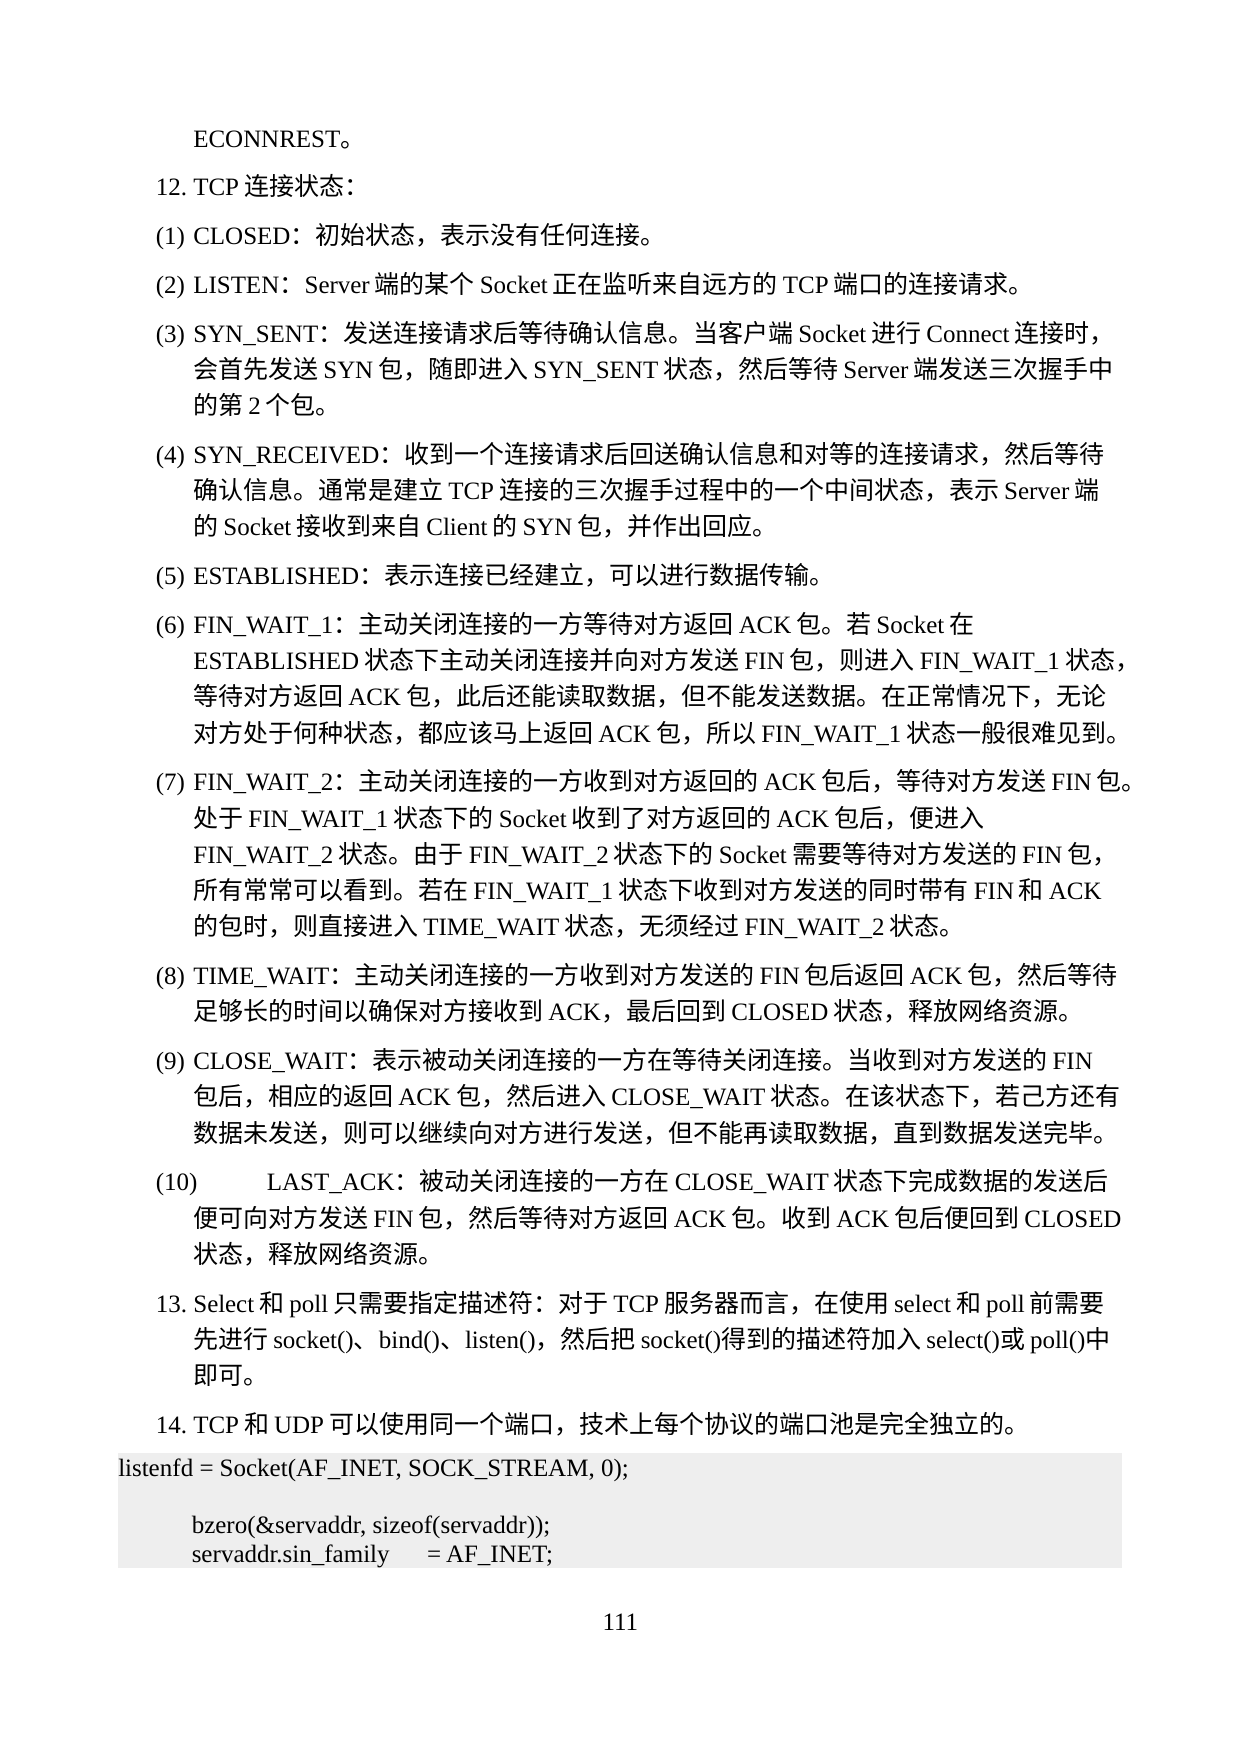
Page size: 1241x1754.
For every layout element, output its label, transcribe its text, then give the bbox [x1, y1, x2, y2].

list TCP和UDP可以使用同一个端口，技术上每个协议的端口池是完全独立的。 [156, 1404, 1122, 1441]
list FIN_WAIT_1：主动关闭连接的一方等待对方返回ACK包。若Socket在ESTABLISHED状态下主动关闭连接并向对方发送FIN包，则进入FIN_WAIT_1状态，等待对方返回ACK包，此后还能读取数据，但不能发送数据。在正常情况下，无论对方处于何种状态，都应该马上返回ACK包，所以FIN_WAIT_1状态一般很难见到。 [156, 604, 1122, 749]
list LAST_ACK：被动关闭连接的一方在CLOSE_WAIT状态下完成数据的发送后便可向对方发送FIN包，然后等待对方返回ACK包。收到ACK包后便回到CLOSED状态，释放网络资源。 [156, 1162, 1122, 1271]
list CLOSE_WAIT：表示被动关闭连接的一方在等待关闭连接。当收到对方发送的FIN包后，相应的返回ACK包，然后进入CLOSE_WAIT状态。在该状态下，若己方还有数据未发送，则可以继续向对方进行发送，但不能再读取数据，直到数据发送完毕。 [156, 1041, 1122, 1149]
list TCP连接状态： [156, 167, 1122, 203]
list Select和poll只需要指定描述符：对于TCP服务器而言，在使用select和poll前需要先进行socket()、bind()、listen()，然后把socket()得到的描述符加入select()或poll()中即可。 [156, 1283, 1122, 1392]
list TIME_WAIT：主动关闭连接的一方收到对方发送的FIN包后返回ACK包，然后等待足够长的时间以确保对方接收到ACK，最后回到CLOSED状态，释放网络资源。 [156, 956, 1122, 1028]
list FIN_WAIT_2：主动关闭连接的一方收到对方返回的ACK包后，等待对方发送FIN包。处于FIN_WAIT_1状态下的Socket收到了对方返回的ACK包后，便进入FIN_WAIT_2状态。由于FIN_WAIT_2状态下的Socket需要等待对方发送的FIN包，所有常常可以看到。若在FIN_WAIT_1状态下收到对方发送的同时带有FIN和ACK的包时，则直接进入TIME_WAIT状态，无须经过FIN_WAIT_2状态。 [156, 762, 1122, 943]
list SYN_RECEIVED：收到一个连接请求后回送确认信息和对等的连接请求，然后等待确认信息。通常是建立TCP连接的三次握手过程中的一个中间状态，表示Server端的Socket接收到来自Client的SYN包，并作出回应。 [156, 434, 1122, 543]
list ECONNREST。 [156, 118, 1122, 154]
list ESTABLISHED：表示连接已经建立，可以进行数据传输。 [156, 556, 1122, 592]
list SYN_SENT：发送连接请求后等待确认信息。当客户端Socket进行Connect连接时，会首先发送SYN包，随即进入SYN_SENT状态，然后等待Server端发送三次握手中的第2个包。 [156, 313, 1122, 422]
list LISTEN：Server端的某个Socket正在监听来自远方的TCP端口的连接请求。 [156, 264, 1122, 301]
list CLOSED：初始状态，表示没有任何连接。 [156, 216, 1122, 252]
table_header listenfd = Socket(AF_INET, SOCK_STREAM, 0); bzero(&servaddr, sizeof(servaddr)); servaddr.sin_family = AF_INET; [118, 1453, 1122, 1568]
